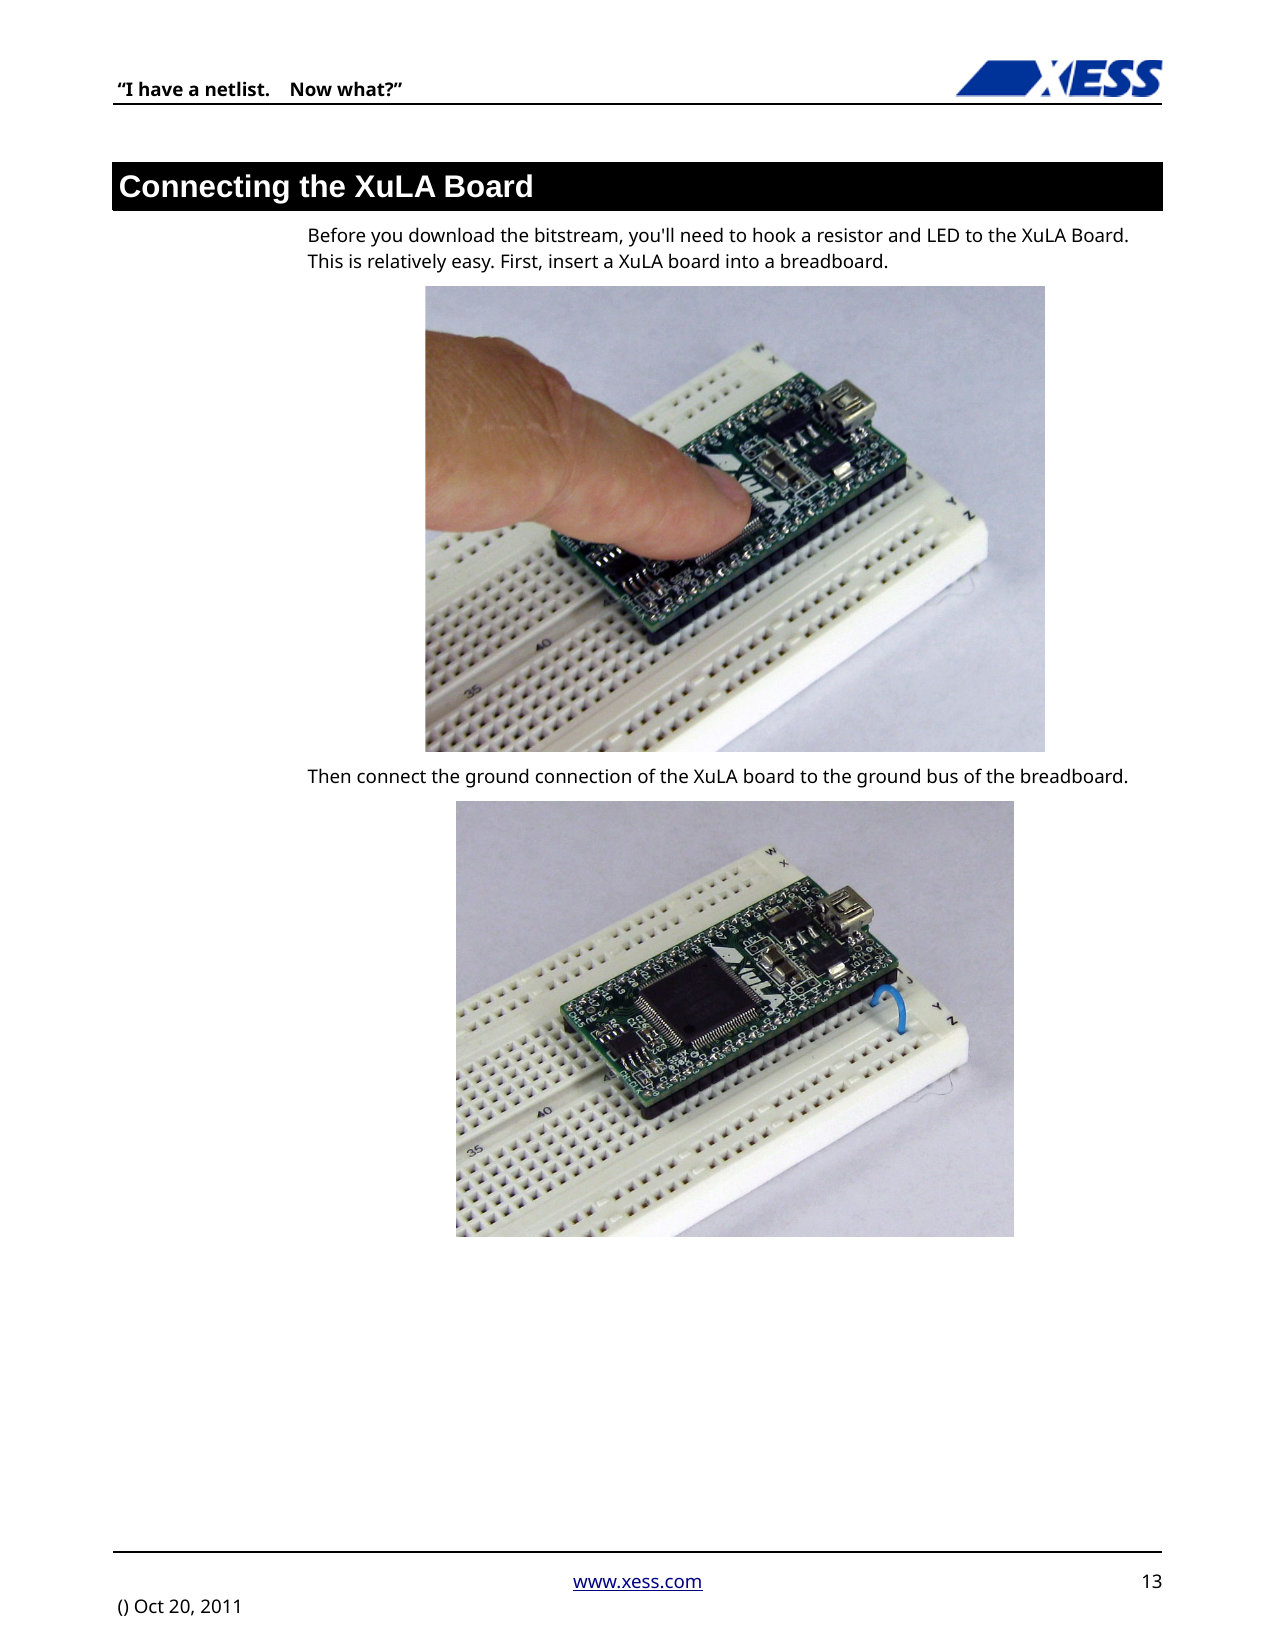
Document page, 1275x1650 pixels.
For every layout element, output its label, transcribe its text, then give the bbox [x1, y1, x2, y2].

picture [456, 801, 1014, 1237]
picture [425, 286, 1045, 752]
text Then connect the ground connection of the XuLA board to the ground bus of the breadboard. [307, 764, 1162, 789]
picture [955, 60, 1163, 97]
text Before you download the bitstream, you'll need to hook a resistor and LED to the XuLA Board. This is relatively easy. First, insert a XuLA board into a breadboard. [307, 223, 1162, 274]
subtitle Connecting the XuLA Board [114, 163, 1162, 210]
